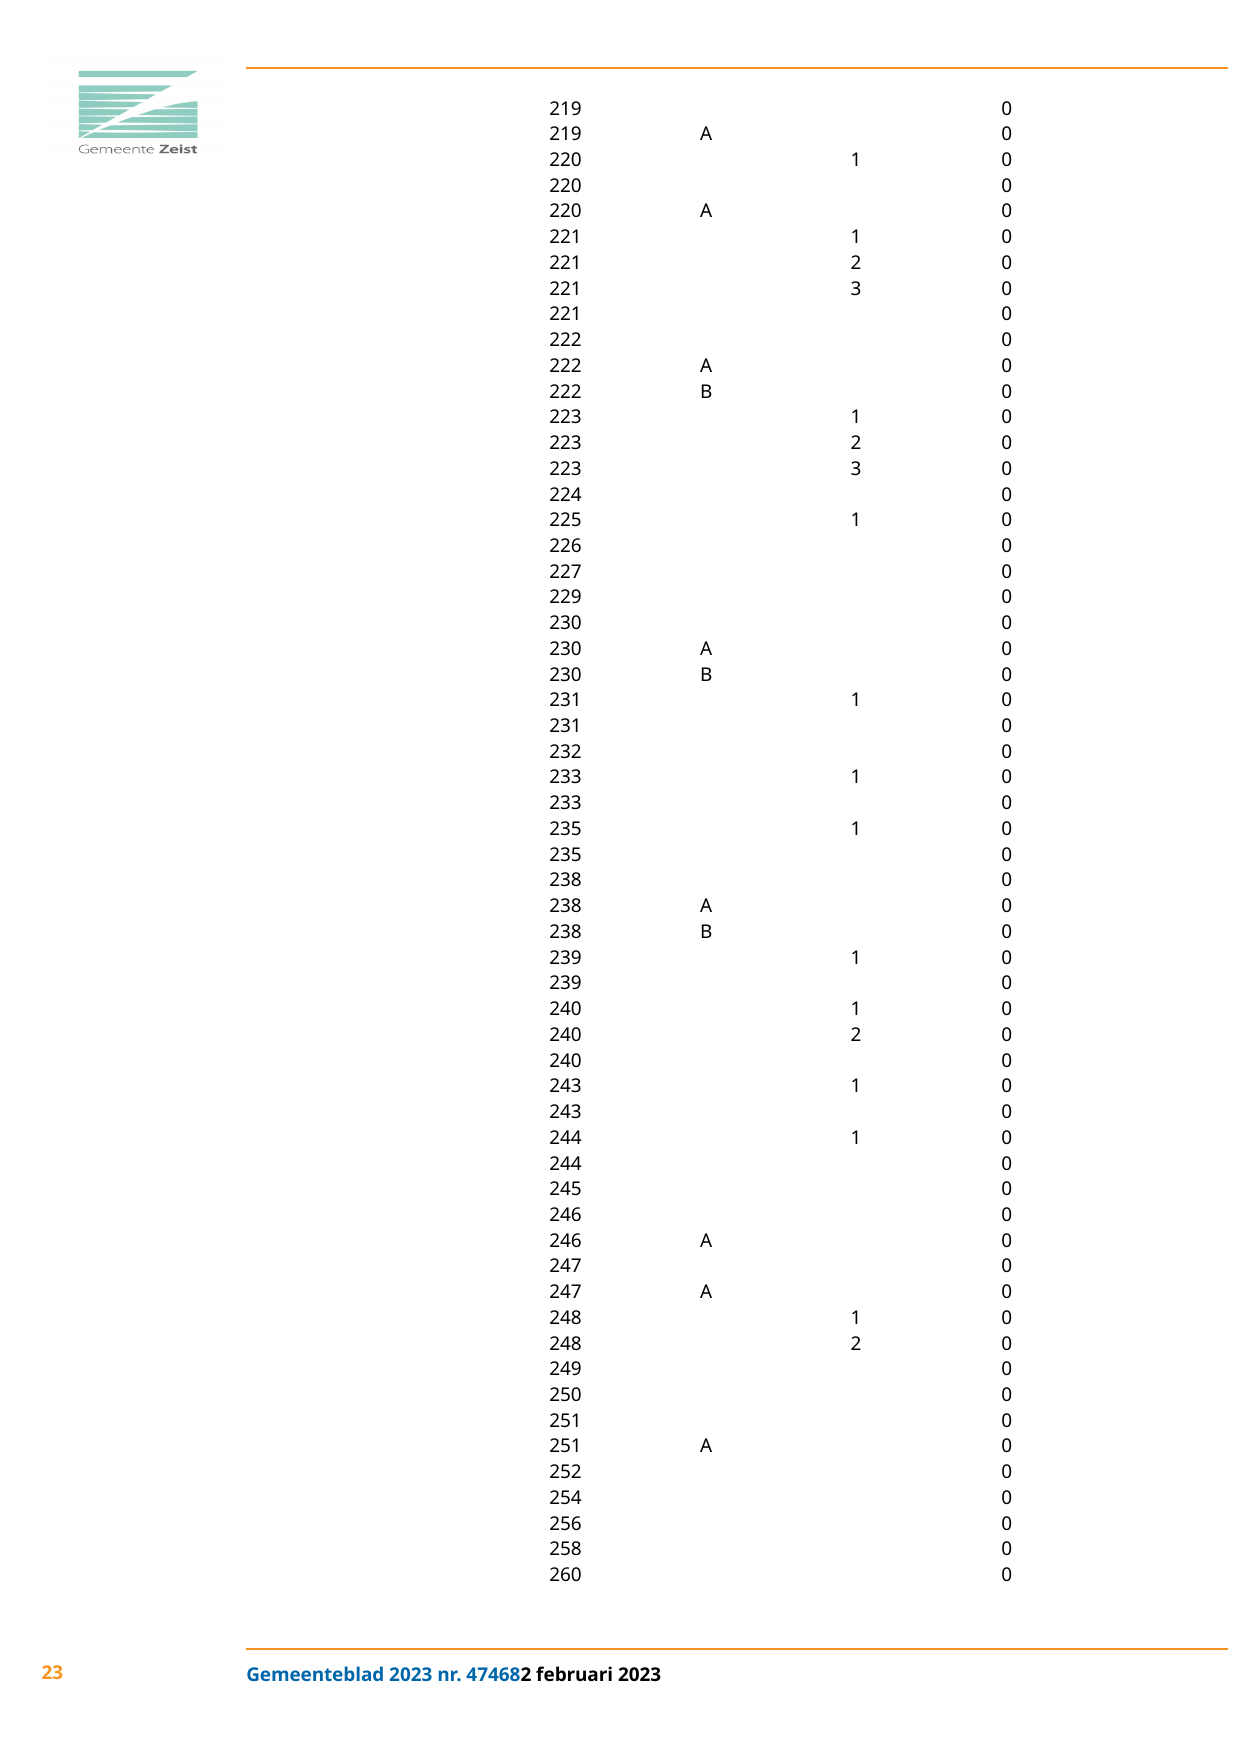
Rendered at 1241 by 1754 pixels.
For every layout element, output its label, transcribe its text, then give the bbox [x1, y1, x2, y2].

table_cell [700, 1175, 850, 1201]
table_cell 0 [1001, 1510, 1152, 1536]
table_cell B [700, 661, 850, 687]
table_cell 239 [549, 944, 700, 969]
table_cell [700, 1124, 850, 1150]
table_cell [248, 1201, 398, 1227]
table_cell [248, 1330, 398, 1356]
table_cell [248, 841, 398, 867]
table_cell [700, 841, 850, 867]
table_cell 1 [850, 506, 1001, 532]
table_cell 256 [549, 1510, 700, 1536]
table_cell [399, 635, 549, 661]
table_cell 0 [1001, 841, 1152, 867]
table_cell [248, 790, 398, 815]
table_cell 223 [549, 455, 700, 481]
table_cell 0 [1001, 1561, 1152, 1587]
table_cell [248, 764, 398, 789]
table_cell 223 [549, 429, 700, 455]
table_cell 239 [549, 970, 700, 995]
table_cell [700, 172, 850, 198]
table_cell [700, 481, 850, 506]
table_cell [850, 867, 1001, 892]
table_cell [700, 1150, 850, 1175]
table_cell 0 [1001, 867, 1152, 892]
table_cell 229 [549, 584, 700, 609]
table_cell 246 [549, 1227, 700, 1253]
table_cell 230 [549, 609, 700, 635]
table_cell [700, 1021, 850, 1047]
table_cell [700, 532, 850, 558]
table_cell [399, 506, 549, 532]
table_cell 0 [1001, 712, 1152, 738]
table_cell [399, 532, 549, 558]
table_cell 220 [549, 172, 700, 198]
table_cell [399, 249, 549, 275]
table_cell [399, 326, 549, 352]
table_cell [248, 378, 398, 403]
table_cell [399, 378, 549, 403]
table_cell 1 [850, 764, 1001, 789]
table_cell [399, 970, 549, 995]
table_cell A [700, 1278, 850, 1304]
table_cell [399, 1484, 549, 1510]
table_cell [700, 429, 850, 455]
table_cell [399, 1278, 549, 1304]
table_cell 247 [549, 1253, 700, 1278]
table_cell [248, 224, 398, 249]
table_cell 221 [549, 301, 700, 326]
table_cell 220 [549, 198, 700, 223]
table_cell [399, 1407, 549, 1433]
table_cell 3 [850, 275, 1001, 301]
table_cell 235 [549, 841, 700, 867]
table_cell [399, 712, 549, 738]
table_cell [399, 198, 549, 223]
table_cell [399, 1536, 549, 1561]
table_cell 240 [549, 1047, 700, 1072]
table_cell [248, 1433, 398, 1458]
table_cell 0 [1001, 1536, 1152, 1561]
table_cell 0 [1001, 1459, 1152, 1484]
table_cell [850, 1381, 1001, 1407]
table_cell 1 [850, 1304, 1001, 1330]
table_cell [399, 1175, 549, 1201]
table_cell 248 [549, 1304, 700, 1330]
table_cell 0 [1001, 172, 1152, 198]
table_cell 238 [549, 918, 700, 944]
table_cell 0 [1001, 1175, 1152, 1201]
table_cell 0 [1001, 687, 1152, 712]
table_cell 227 [549, 558, 700, 584]
table_cell 1 [850, 146, 1001, 172]
table_cell [248, 738, 398, 764]
table_cell 0 [1001, 944, 1152, 969]
table_cell 0 [1001, 1433, 1152, 1458]
table_cell [248, 584, 398, 609]
table_cell 0 [1001, 1073, 1152, 1098]
table_cell 0 [1001, 661, 1152, 687]
table_cell 235 [549, 815, 700, 841]
table_cell [399, 224, 549, 249]
table_cell 238 [549, 893, 700, 918]
table_cell [700, 815, 850, 841]
table_cell [399, 867, 549, 892]
table_cell 254 [549, 1484, 700, 1510]
table_cell [700, 1356, 850, 1381]
table_cell 0 [1001, 275, 1152, 301]
table_cell [850, 1278, 1001, 1304]
table_cell 225 [549, 506, 700, 532]
table_cell [850, 378, 1001, 403]
table_cell [700, 1073, 850, 1098]
table_cell 0 [1001, 1124, 1152, 1150]
table_cell 233 [549, 764, 700, 789]
table_cell [248, 970, 398, 995]
table_cell B [700, 918, 850, 944]
table_cell [248, 1253, 398, 1278]
table_cell 240 [549, 1021, 700, 1047]
table_cell 0 [1001, 995, 1152, 1021]
table_cell [248, 352, 398, 378]
table_cell [399, 918, 549, 944]
table_cell [850, 198, 1001, 223]
table_cell [399, 790, 549, 815]
table_cell B [700, 378, 850, 403]
table_cell [248, 1536, 398, 1561]
table_cell 244 [549, 1124, 700, 1150]
table_cell [700, 1459, 850, 1484]
table_cell 0 [1001, 893, 1152, 918]
table_cell [399, 841, 549, 867]
table_cell [850, 1201, 1001, 1227]
table_cell [248, 506, 398, 532]
table_cell [399, 995, 549, 1021]
table_cell [399, 944, 549, 969]
table_cell [399, 1433, 549, 1458]
table_cell [850, 532, 1001, 558]
table_cell [850, 790, 1001, 815]
table_cell [399, 455, 549, 481]
table_cell [248, 1021, 398, 1047]
table_cell [700, 506, 850, 532]
table_cell [248, 121, 398, 146]
table_cell [248, 1407, 398, 1433]
table_cell [248, 1150, 398, 1175]
table_cell [399, 121, 549, 146]
table_cell [850, 1484, 1001, 1510]
table_cell 0 [1001, 790, 1152, 815]
table_cell 1 [850, 1124, 1001, 1150]
table_cell [399, 764, 549, 789]
table_cell 0 [1001, 1098, 1152, 1124]
table_cell [700, 249, 850, 275]
table_cell [248, 558, 398, 584]
table_cell [399, 1459, 549, 1484]
table_cell [248, 404, 398, 429]
table_cell [850, 1536, 1001, 1561]
table_cell [850, 893, 1001, 918]
table_cell [850, 1098, 1001, 1124]
table_cell 1 [850, 687, 1001, 712]
table_cell 252 [549, 1459, 700, 1484]
table_cell [248, 609, 398, 635]
table_cell 238 [549, 867, 700, 892]
table_cell [399, 1330, 549, 1356]
table_cell A [700, 121, 850, 146]
table_cell [399, 609, 549, 635]
table_cell 0 [1001, 1484, 1152, 1510]
table_cell 230 [549, 635, 700, 661]
table_cell [248, 532, 398, 558]
table_cell [850, 1227, 1001, 1253]
table_cell [399, 1047, 549, 1072]
table_cell [248, 1175, 398, 1201]
table_cell 0 [1001, 1304, 1152, 1330]
table_cell 0 [1001, 609, 1152, 635]
table_cell [248, 95, 398, 121]
table_cell [700, 1098, 850, 1124]
table_cell [399, 558, 549, 584]
table_cell [248, 1510, 398, 1536]
table_cell [700, 1047, 850, 1072]
table_cell [248, 635, 398, 661]
table_cell 249 [549, 1356, 700, 1381]
table_cell [248, 815, 398, 841]
table_cell [850, 1459, 1001, 1484]
table_cell [248, 661, 398, 687]
table_cell [248, 944, 398, 969]
table_cell 0 [1001, 1356, 1152, 1381]
table_cell [248, 301, 398, 326]
table_cell A [700, 635, 850, 661]
table_cell 2 [850, 429, 1001, 455]
table_cell [399, 584, 549, 609]
table_cell [248, 429, 398, 455]
table_cell [248, 455, 398, 481]
table_cell 219 [549, 95, 700, 121]
table_cell 0 [1001, 1381, 1152, 1407]
table_cell [248, 1047, 398, 1072]
table_cell 3 [850, 455, 1001, 481]
table_cell 223 [549, 404, 700, 429]
table_cell [399, 429, 549, 455]
table_cell 246 [549, 1201, 700, 1227]
table_cell [248, 918, 398, 944]
table_cell 230 [549, 661, 700, 687]
table_cell [399, 893, 549, 918]
picture [41, 47, 231, 172]
table_cell [399, 301, 549, 326]
table_cell 1 [850, 995, 1001, 1021]
table_cell [399, 1510, 549, 1536]
table_cell [700, 1510, 850, 1536]
table_cell [248, 198, 398, 223]
table_cell [700, 224, 850, 249]
table_cell [399, 275, 549, 301]
table_cell 0 [1001, 558, 1152, 584]
table_cell [850, 712, 1001, 738]
table_cell [700, 558, 850, 584]
table_cell [700, 146, 850, 172]
table_cell A [700, 1433, 850, 1458]
table_cell [700, 326, 850, 352]
table_cell [248, 1304, 398, 1330]
table_cell 0 [1001, 95, 1152, 121]
table_cell 243 [549, 1098, 700, 1124]
table_cell [850, 609, 1001, 635]
table_cell [850, 970, 1001, 995]
table_cell [700, 738, 850, 764]
table_cell [248, 275, 398, 301]
table_cell [850, 1047, 1001, 1072]
table_cell [248, 1098, 398, 1124]
table_cell 0 [1001, 1253, 1152, 1278]
table_cell [850, 172, 1001, 198]
table_cell [700, 1561, 850, 1587]
table_cell [399, 1124, 549, 1150]
table_cell 0 [1001, 429, 1152, 455]
table_cell 0 [1001, 455, 1152, 481]
table_cell [399, 146, 549, 172]
table_cell 251 [549, 1433, 700, 1458]
table_cell [248, 712, 398, 738]
table_cell [399, 1021, 549, 1047]
table_cell [248, 867, 398, 892]
table_cell 0 [1001, 1407, 1152, 1433]
table_cell [399, 1356, 549, 1381]
table_cell 0 [1001, 198, 1152, 223]
table_cell [850, 918, 1001, 944]
table_cell [248, 893, 398, 918]
table_cell [700, 687, 850, 712]
table_cell 0 [1001, 224, 1152, 249]
table_cell 0 [1001, 1330, 1152, 1356]
table_cell 1 [850, 1073, 1001, 1098]
table_cell 1 [850, 815, 1001, 841]
table_cell [850, 481, 1001, 506]
table_cell 245 [549, 1175, 700, 1201]
table_cell 260 [549, 1561, 700, 1587]
table_cell 0 [1001, 1201, 1152, 1227]
table_cell [850, 1150, 1001, 1175]
table_cell [399, 1073, 549, 1098]
table_cell [850, 661, 1001, 687]
table_cell [700, 1304, 850, 1330]
table_cell 240 [549, 995, 700, 1021]
table_cell A [700, 198, 850, 223]
table_cell A [700, 1227, 850, 1253]
table_cell [399, 352, 549, 378]
table_cell 221 [549, 224, 700, 249]
table_cell [399, 738, 549, 764]
table_cell [700, 455, 850, 481]
table_cell [248, 1227, 398, 1253]
table_cell 0 [1001, 764, 1152, 789]
table_cell [399, 1381, 549, 1407]
table_cell [399, 1227, 549, 1253]
table_cell [850, 326, 1001, 352]
table_cell 220 [549, 146, 700, 172]
table_cell 247 [549, 1278, 700, 1304]
table_cell [850, 738, 1001, 764]
table_cell 1 [850, 404, 1001, 429]
table_cell 0 [1001, 378, 1152, 403]
table_cell [850, 95, 1001, 121]
table_cell [850, 1253, 1001, 1278]
table_cell 233 [549, 790, 700, 815]
table_cell 0 [1001, 1150, 1152, 1175]
table_cell [248, 1356, 398, 1381]
table_cell [248, 1124, 398, 1150]
table_cell [248, 1278, 398, 1304]
table_cell [399, 687, 549, 712]
table_cell 0 [1001, 1047, 1152, 1072]
table_cell [850, 584, 1001, 609]
table_cell [399, 1150, 549, 1175]
table_cell [248, 687, 398, 712]
table_cell [850, 1561, 1001, 1587]
table_cell [399, 95, 549, 121]
table_cell [700, 1201, 850, 1227]
table_cell 0 [1001, 1278, 1152, 1304]
table_cell [700, 609, 850, 635]
table_cell 221 [549, 275, 700, 301]
table_cell [700, 1484, 850, 1510]
table_cell [248, 995, 398, 1021]
table_cell [399, 1098, 549, 1124]
table_cell [700, 301, 850, 326]
table_cell 250 [549, 1381, 700, 1407]
table_cell [850, 1175, 1001, 1201]
table_cell A [700, 893, 850, 918]
table_cell 224 [549, 481, 700, 506]
table_cell [248, 1459, 398, 1484]
table_cell 243 [549, 1073, 700, 1098]
table_cell 0 [1001, 481, 1152, 506]
table_cell [399, 172, 549, 198]
table_cell 226 [549, 532, 700, 558]
table_cell [399, 1561, 549, 1587]
table_cell 0 [1001, 249, 1152, 275]
table_cell 244 [549, 1150, 700, 1175]
table_cell 251 [549, 1407, 700, 1433]
table_cell 1 [850, 944, 1001, 969]
table_cell [248, 249, 398, 275]
table_cell 2 [850, 1021, 1001, 1047]
table_cell [850, 301, 1001, 326]
table_cell [700, 95, 850, 121]
table_cell [248, 146, 398, 172]
table_cell 0 [1001, 352, 1152, 378]
table_cell 0 [1001, 121, 1152, 146]
table_cell [248, 1073, 398, 1098]
table_cell [399, 404, 549, 429]
table_cell [700, 584, 850, 609]
table_cell [248, 1561, 398, 1587]
table_cell 0 [1001, 918, 1152, 944]
table_cell [850, 1407, 1001, 1433]
table_cell [850, 121, 1001, 146]
table_cell [399, 815, 549, 841]
table_cell 0 [1001, 532, 1152, 558]
table_cell [700, 970, 850, 995]
table_cell [700, 1381, 850, 1407]
table_cell [850, 635, 1001, 661]
table_cell [700, 712, 850, 738]
table_cell 2 [850, 1330, 1001, 1356]
table_cell 0 [1001, 1021, 1152, 1047]
table_cell 0 [1001, 1227, 1152, 1253]
table_cell [700, 790, 850, 815]
table_cell [248, 1484, 398, 1510]
table_cell [700, 404, 850, 429]
table_cell [399, 481, 549, 506]
table_cell [700, 944, 850, 969]
table_cell 0 [1001, 146, 1152, 172]
table_cell [700, 867, 850, 892]
table_cell 0 [1001, 970, 1152, 995]
table_cell [700, 1253, 850, 1278]
table_cell 1 [850, 224, 1001, 249]
table_cell 0 [1001, 738, 1152, 764]
table_cell 258 [549, 1536, 700, 1561]
table_cell [700, 1407, 850, 1433]
table_cell [399, 661, 549, 687]
table_cell [850, 352, 1001, 378]
table_cell [850, 1510, 1001, 1536]
table_cell 231 [549, 712, 700, 738]
table_cell 222 [549, 326, 700, 352]
table_cell 232 [549, 738, 700, 764]
table_cell A [700, 352, 850, 378]
table_cell 231 [549, 687, 700, 712]
table_cell 0 [1001, 506, 1152, 532]
table_cell [700, 275, 850, 301]
table_cell [850, 1433, 1001, 1458]
table_cell [248, 1381, 398, 1407]
table_cell [700, 1536, 850, 1561]
table_cell [700, 995, 850, 1021]
table_cell 222 [549, 352, 700, 378]
table_cell [850, 841, 1001, 867]
table_cell [850, 1356, 1001, 1381]
table_cell 219 [549, 121, 700, 146]
table_cell [850, 558, 1001, 584]
table_cell 248 [549, 1330, 700, 1356]
table_cell 0 [1001, 301, 1152, 326]
table_cell [700, 764, 850, 789]
table_cell [248, 481, 398, 506]
table_cell [399, 1201, 549, 1227]
table_cell 2 [850, 249, 1001, 275]
table_cell 0 [1001, 326, 1152, 352]
table_cell 222 [549, 378, 700, 403]
table_cell [399, 1304, 549, 1330]
table_cell 221 [549, 249, 700, 275]
table_cell [248, 326, 398, 352]
table_cell 0 [1001, 635, 1152, 661]
table_cell [700, 1330, 850, 1356]
table_cell [399, 1253, 549, 1278]
table_cell [248, 172, 398, 198]
table_cell 0 [1001, 815, 1152, 841]
table_cell 0 [1001, 584, 1152, 609]
table_cell 0 [1001, 404, 1152, 429]
